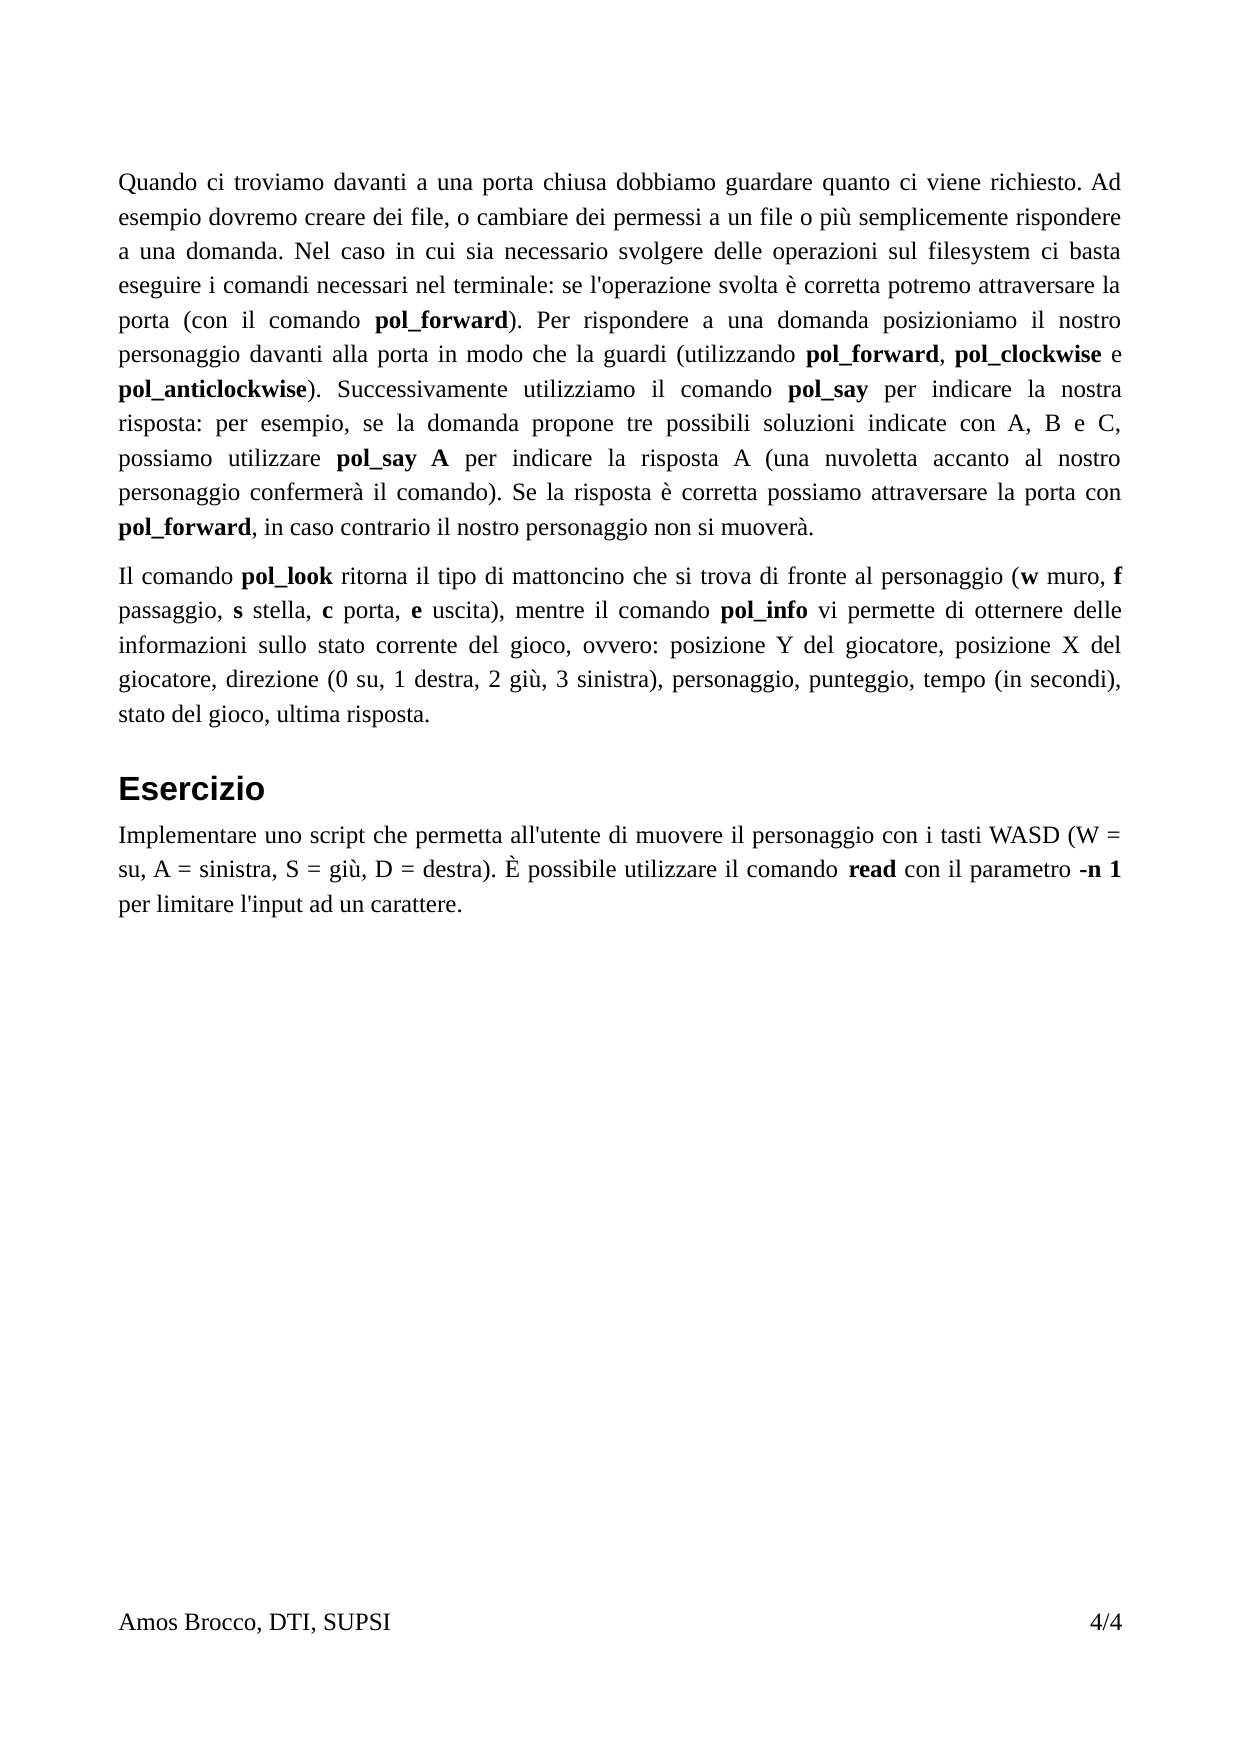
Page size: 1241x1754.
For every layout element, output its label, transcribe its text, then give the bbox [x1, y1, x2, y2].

subtitle Esercizio [118, 769, 1122, 807]
text Il comando pol_look ritorna il tipo di mattoncino che si trova di fronte al personaggio (w muro, f passaggio, s stella, c porta, e uscita), mentre il comando pol_info vi permette di otternere delle informazioni sullo stato corrente del gioco, ovvero: posizione Y del giocatore, posizione X del giocatore, direzione (0 su, 1 destra, 2 giù, 3 sinistra), personaggio, punteggio, tempo (in secondi), stato del gioco, ultima risposta. [118, 561, 1122, 728]
text Implementare uno script che permetta all'utente di muovere il personaggio con i tasti WASD (W = su, A = sinistra, S = giù, D = destra). È possibile utilizzare il comando read con il parametro -n 1 per limitare l'input ad un carattere. [118, 820, 1122, 918]
text Quando ci troviamo davanti a una porta chiusa dobbiamo guardare quanto ci viene richiesto. Ad esempio dovremo creare dei file, o cambiare dei permessi a un file o più semplicemente rispondere a una domanda. Nel caso in cui sia necessario svolgere delle operazioni sul filesystem ci basta eseguire i comandi necessari nel terminale: se l'operazione svolta è corretta potremo attraversare la porta (con il comando pol_forward). Per rispondere a una domanda posizioniamo il nostro personaggio davanti alla porta in modo che la guardi (utilizzando pol_forward, pol_clockwise e pol_anticlockwise). Successivamente utilizziamo il comando pol_say per indicare la nostra risposta: per esempio, se la domanda propone tre possibili soluzioni indicate con A, B e C, possiamo utilizzare pol_say A per indicare la risposta A (una nuvoletta accanto al nostro personaggio confermerà il comando). Se la risposta è corretta possiamo attraversare la porta con pol_forward, in caso contrario il nostro personaggio non si muoverà. [118, 167, 1122, 541]
